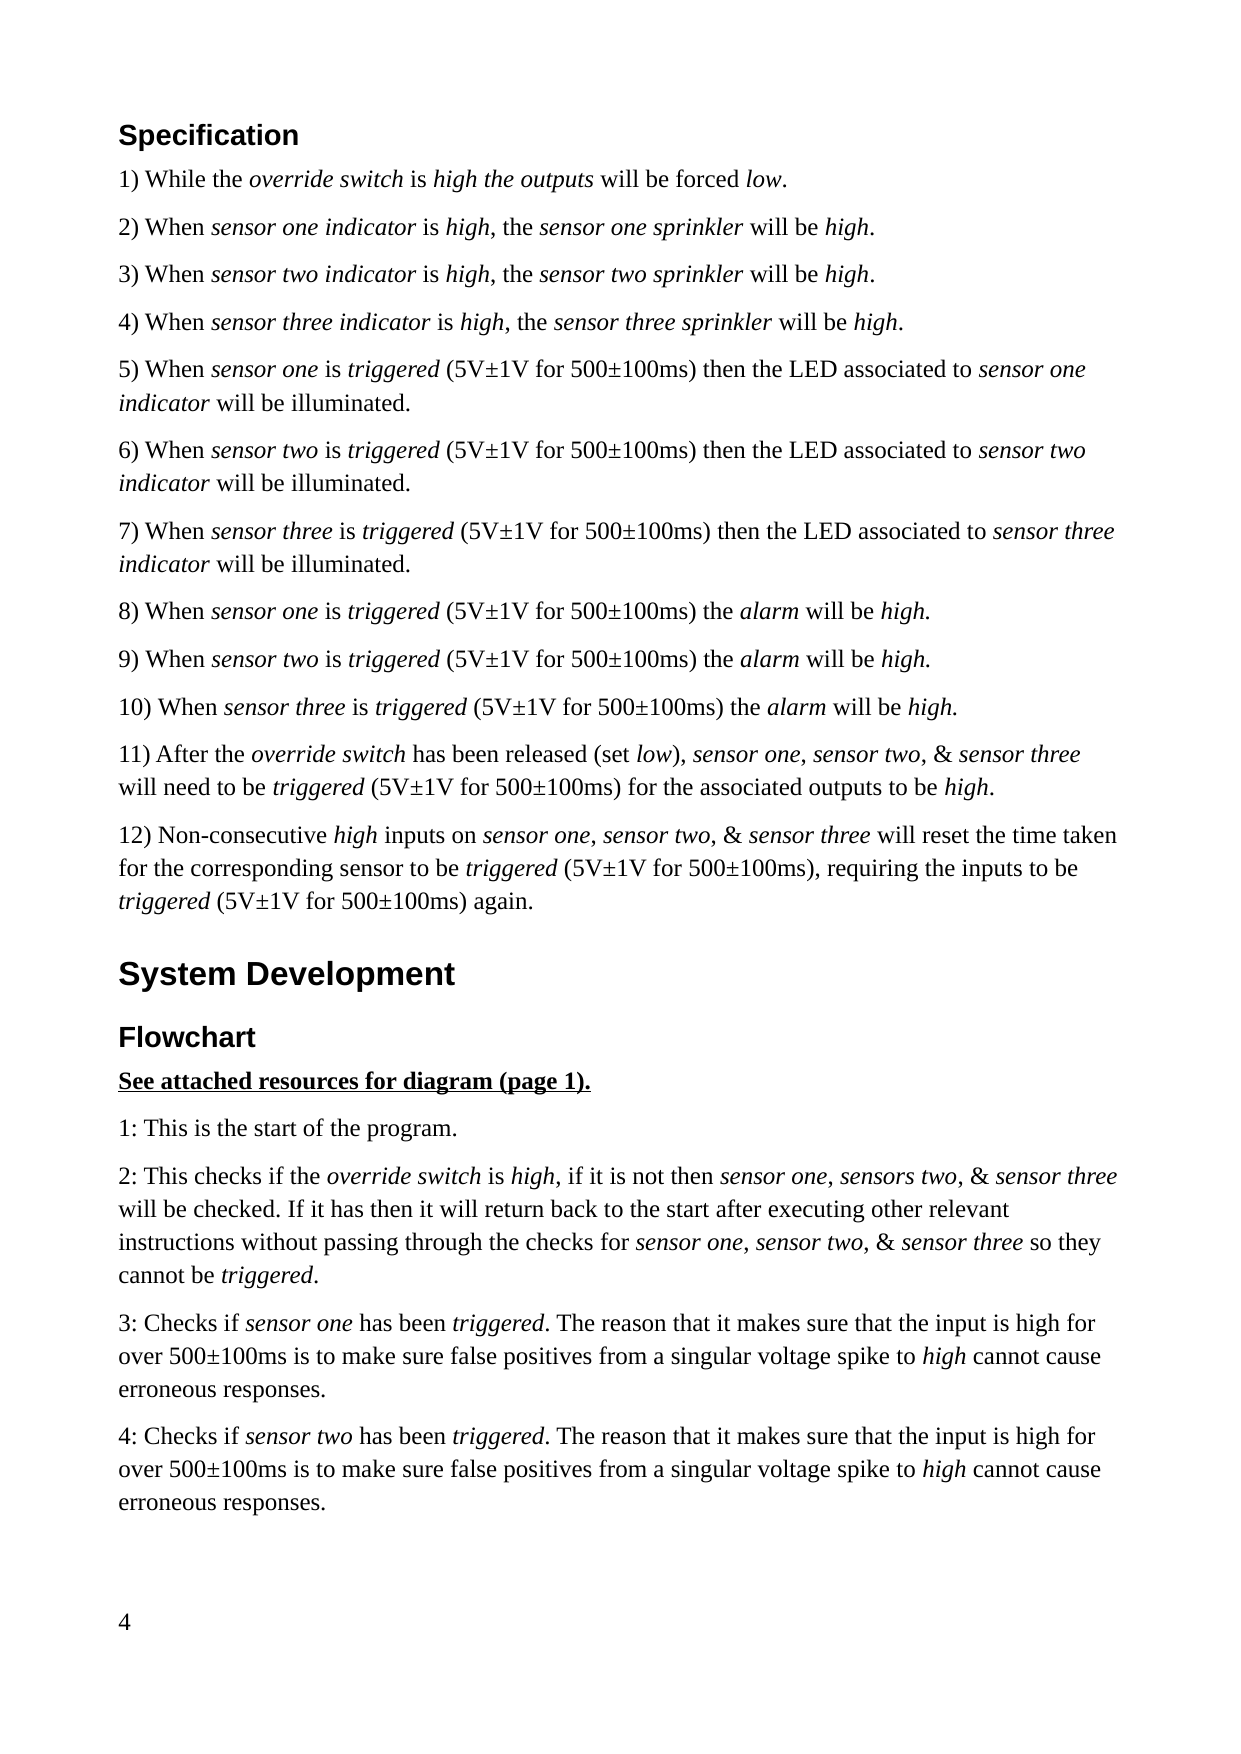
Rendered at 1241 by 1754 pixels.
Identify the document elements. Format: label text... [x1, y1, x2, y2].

text 8) When sensor one is triggered (5V±1V for 500±100ms) the alarm will be high. [118, 596, 1122, 625]
text 1) While the override switch is high the outputs will be forced low. [118, 164, 1122, 193]
subtitle Flowchart [118, 1020, 1122, 1053]
text 3: Checks if sensor one has been triggered. The reason that it makes sure that the input is high for over 500±100ms is to make sure false positives from a singular voltage spike to high cannot cause erroneous responses. [118, 1308, 1122, 1403]
text 5) When sensor one is triggered (5V±1V for 500±100ms) then the LED associated to sensor one indicator will be illuminated. [118, 354, 1122, 416]
text 4: Checks if sensor two has been triggered. The reason that it makes sure that the input is high for over 500±100ms is to make sure false positives from a singular voltage spike to high cannot cause erroneous responses. [118, 1421, 1122, 1516]
text 4) When sensor three indicator is high, the sensor three sprinkler will be high. [118, 307, 1122, 336]
text 7) When sensor three is triggered (5V±1V for 500±100ms) then the LED associated to sensor three indicator will be illuminated. [118, 516, 1122, 578]
text 3) When sensor two indicator is high, the sensor two sprinkler will be high. [118, 259, 1122, 288]
text 2) When sensor one indicator is high, the sensor one sprinkler will be high. [118, 212, 1122, 241]
subtitle Specification [118, 118, 1122, 152]
text See attached resources for diagram (page 1). [118, 1066, 1122, 1095]
text 9) When sensor two is triggered (5V±1V for 500±100ms) the alarm will be high. [118, 644, 1122, 673]
text 1: This is the start of the program. [118, 1113, 1122, 1142]
text 10) When sensor three is triggered (5V±1V for 500±100ms) the alarm will be high. [118, 692, 1122, 720]
text 12) Non-consecutive high inputs on sensor one, sensor two, & sensor three will reset the time taken for the corresponding sensor to be triggered (5V±1V for 500±100ms), requiring the inputs to be triggered (5V±1V for 500±100ms) again. [118, 820, 1122, 915]
text 11) After the override switch has been released (set low), sensor one, sensor two, & sensor three will need to be triggered (5V±1V for 500±100ms) for the associated outputs to be high. [118, 739, 1122, 801]
text 2: This checks if the override switch is high, if it is not then sensor one, sensors two, & sensor three will be checked. If it has then it will return back to the start after executing other relevant instructions without passing through the checks for sensor one, sensor two, & sensor three so they cannot be triggered. [118, 1161, 1122, 1289]
subtitle System Development [118, 954, 1122, 993]
text 6) When sensor two is triggered (5V±1V for 500±100ms) then the LED associated to sensor two indicator will be illuminated. [118, 435, 1122, 497]
